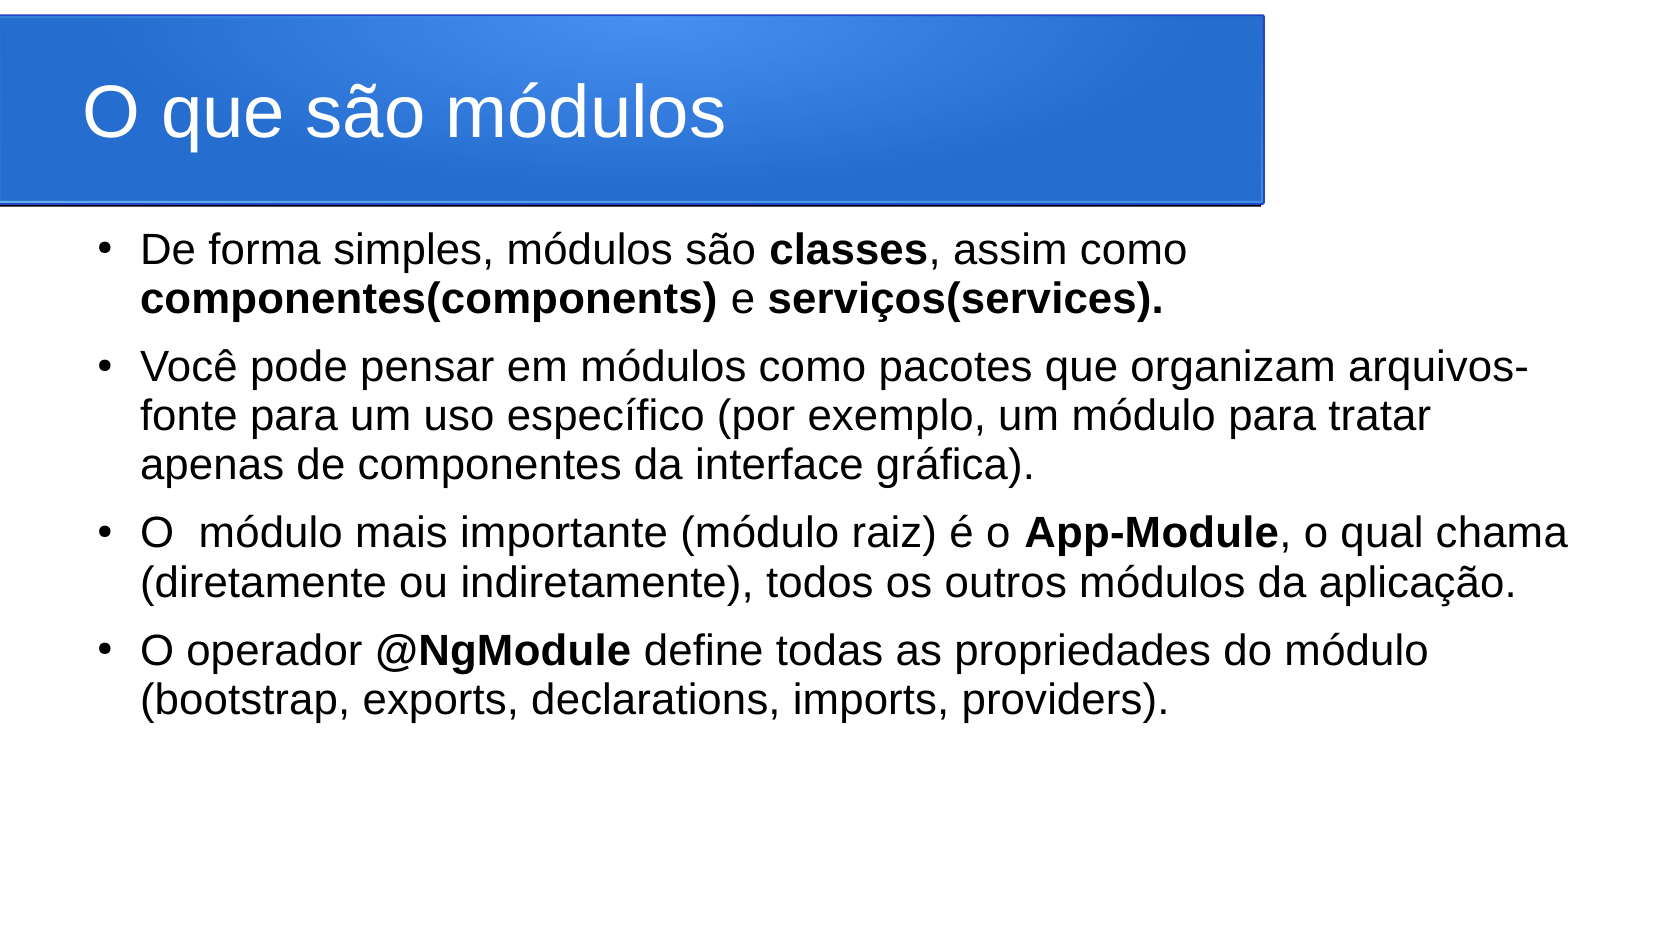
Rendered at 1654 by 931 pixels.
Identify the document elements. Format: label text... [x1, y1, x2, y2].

list De forma simples, módulos são classes, assim como componentes(components) e serviços(services). Você pode pensar em módulos como pacotes que organizam arquivos-fonte para um uso específico (por exemplo, um módulo para tratar apenas de componentes da interface gráfica). O módulo mais importante (módulo raiz) é o App-Module, o qual chama (diretamente ou indiretamente), todos os outros módulos da aplicação. O operador @NgModule define todas as propriedades do módulo (bootstrap, exports, declarations, imports, providers). [82, 224, 1571, 764]
title O que são módulos [82, 35, 1235, 189]
